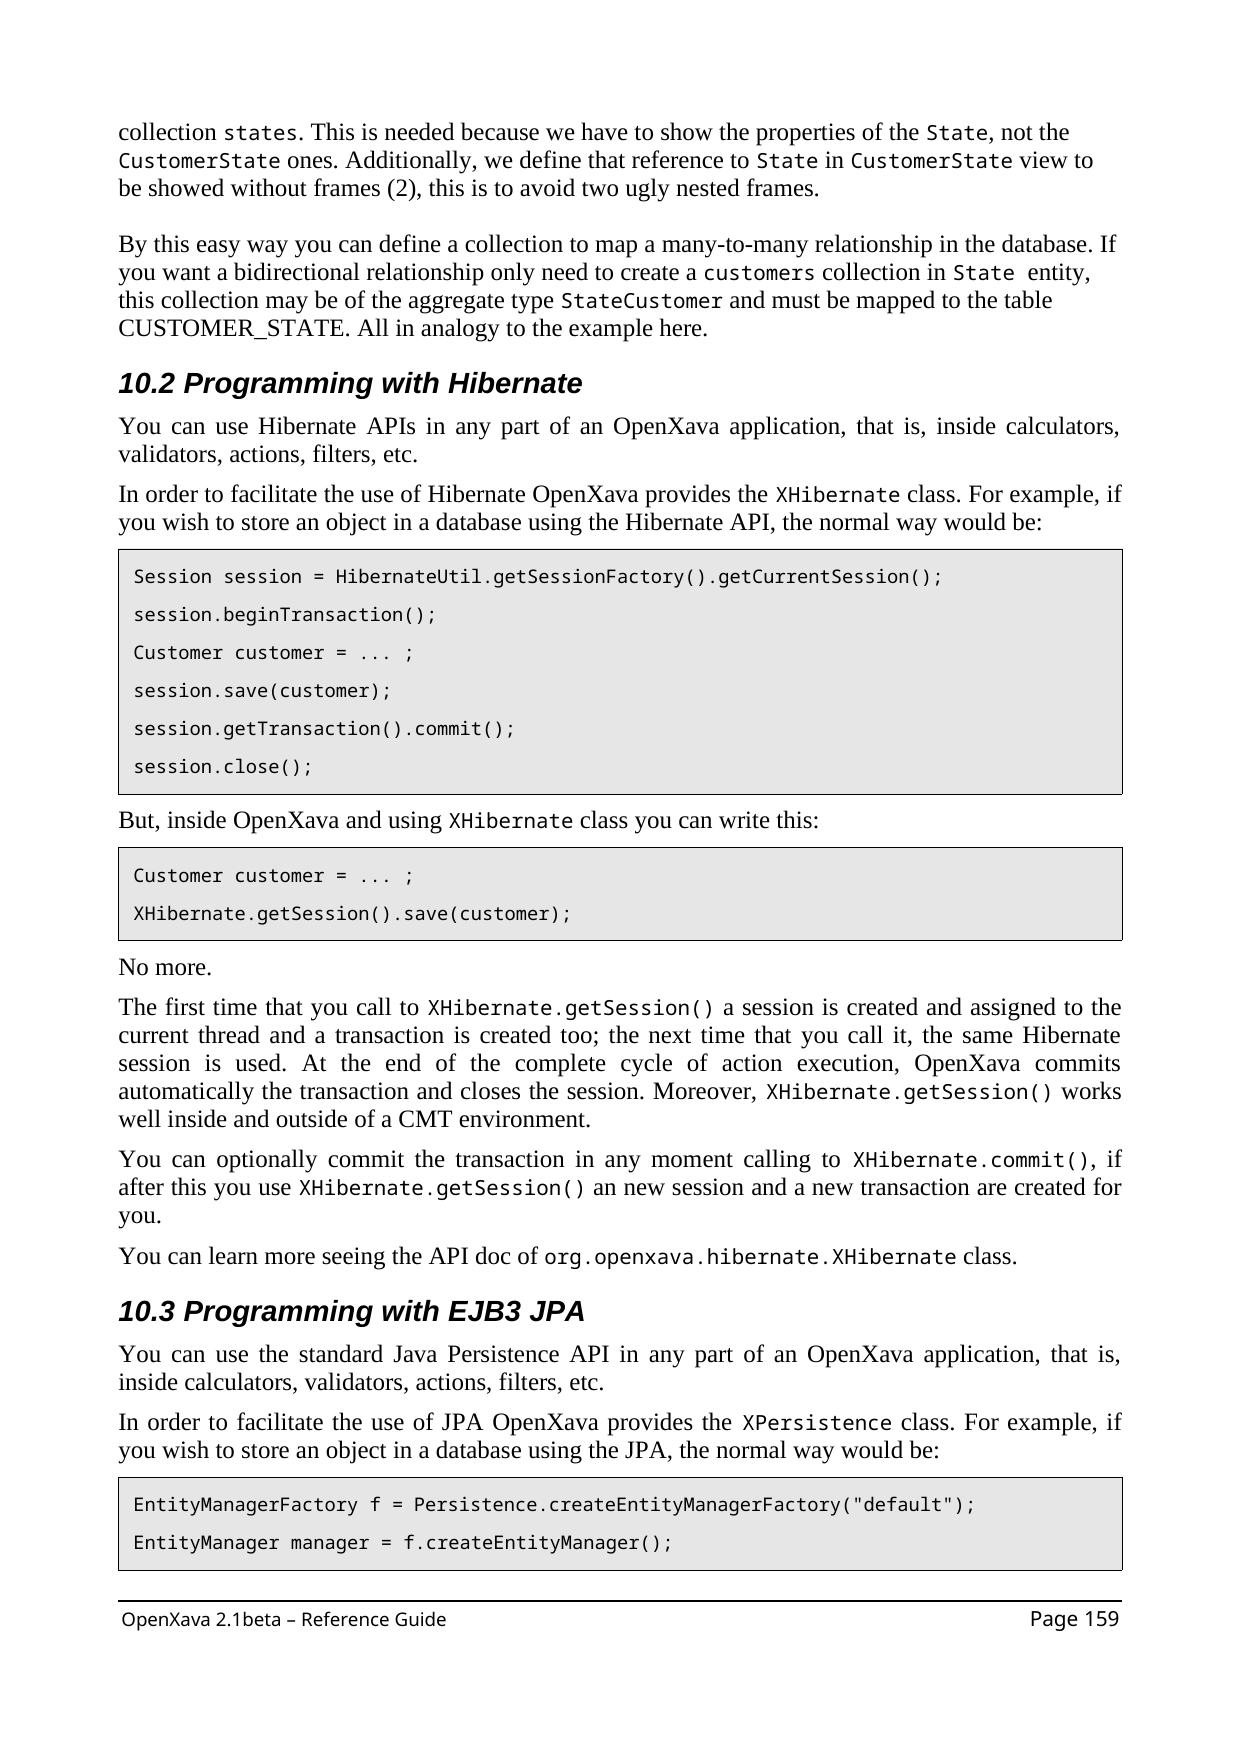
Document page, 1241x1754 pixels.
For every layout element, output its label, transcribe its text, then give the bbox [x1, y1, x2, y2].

text No more. [118, 953, 1122, 981]
text EntityManagerFactory f = Persistence.createEntityManagerFactory("default"); [119, 1478, 1122, 1515]
text By this easy way you can define a collection to map a many-to-many relationship in the database. If you want a bidirectional relationship only need to create a customers collection in State entity, this collection may be of the aggregate type StateCustomer and must be mapped to the table CUSTOMER_STATE. All in analogy to the example here. [118, 230, 1122, 342]
subtitle Programming with EJB3 JPA [118, 1295, 1122, 1328]
text session.beginTransaction(); [119, 586, 1122, 624]
text session.close(); [119, 738, 1122, 794]
text XHibernate.getSession().save(customer); [119, 885, 1122, 940]
text In order to facilitate the use of JPA OpenXava provides the XPersistence class. For example, if you wish to store an object in a database using the JPA, the normal way would be: [118, 1408, 1122, 1464]
text The first time that you call to XHibernate.getSession() a session is created and assigned to the current thread and a transaction is created too; the next time that you call it, the same Hibernate session is used. At the end of the complete cycle of action execution, OpenXava commits automatically the transaction and closes the session. Moreover, XHibernate.getSession() works well inside and outside of a CMT environment. [118, 993, 1122, 1133]
text You can use the standard Java Persistence API in any part of an OpenXava application, that is, inside calculators, validators, actions, filters, etc. [118, 1340, 1122, 1396]
text You can learn more seeing the API doc of org.openxava.hibernate.XHibernate class. [118, 1242, 1122, 1270]
text But, inside OpenXava and using XHibernate class you can write this: [118, 806, 1122, 834]
subtitle Programming with Hibernate [118, 367, 1122, 399]
text You can use Hibernate APIs in any part of an OpenXava application, that is, inside calculators, validators, actions, filters, etc. [118, 412, 1122, 467]
text session.getTransaction().commit(); [119, 701, 1122, 738]
text In order to facilitate the use of Hibernate OpenXava provides the XHibernate class. For example, if you wish to store an object in a database using the Hibernate API, the normal way would be: [118, 480, 1122, 536]
text EntityManager manager = f.createEntityManager(); [119, 1515, 1122, 1570]
text Customer customer = ... ; [119, 624, 1122, 662]
text Session session = HibernateUtil.getSessionFactory().getCurrentSession(); [119, 550, 1122, 586]
text collection states. This is needed because we have to show the properties of the State, not the CustomerState ones. Additionally, we define that reference to State in CustomerState view to be showed without frames (2), this is to avoid two ugly nested frames. [118, 118, 1122, 202]
text Customer customer = ... ; [119, 848, 1122, 885]
text You can optionally commit the transaction in any moment calling to XHibernate.commit(), if after this you use XHibernate.getSession() an new session and a new transaction are created for you. [118, 1145, 1122, 1229]
text session.save(customer); [119, 662, 1122, 701]
